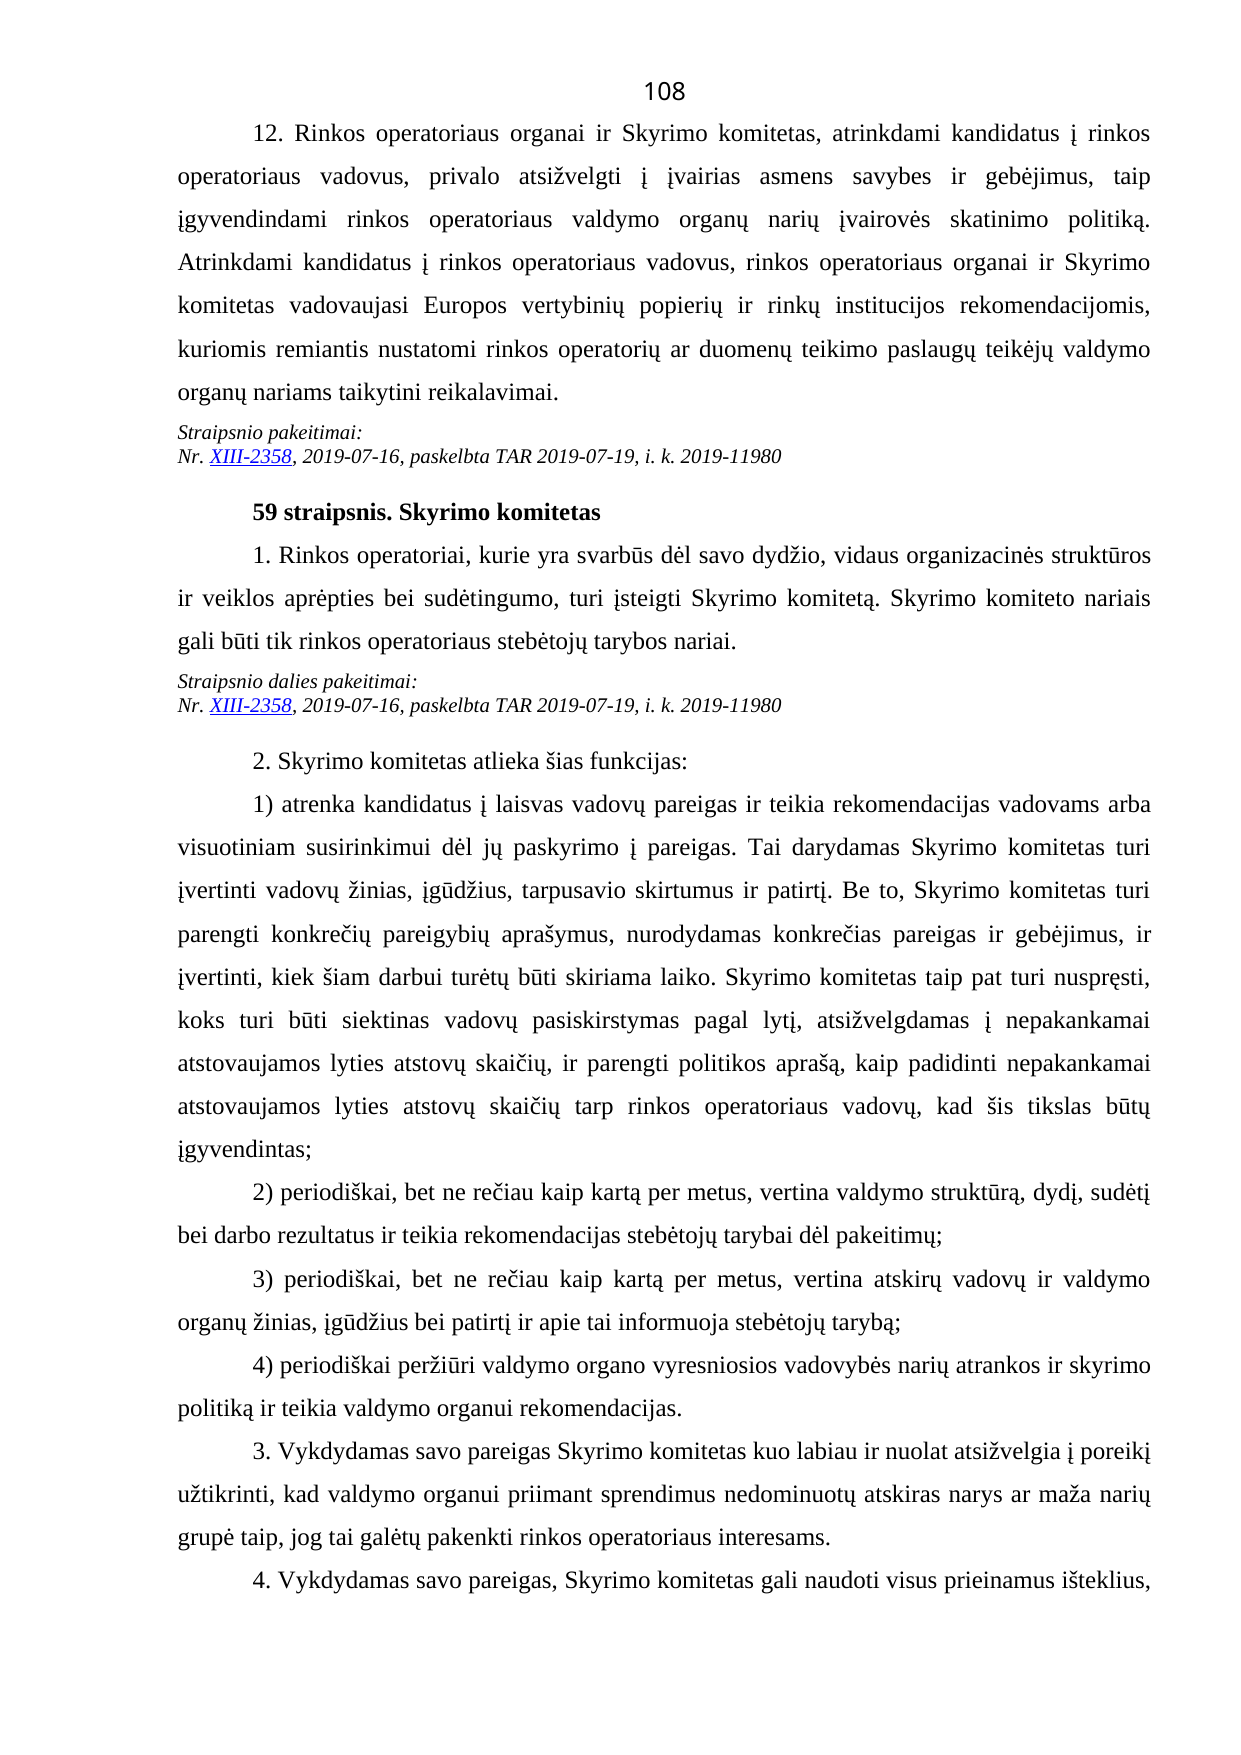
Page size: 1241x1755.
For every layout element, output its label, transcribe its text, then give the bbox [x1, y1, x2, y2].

text 59 straipsnis. Skyrimo komitetas [177, 497, 1152, 526]
text Straipsnio dalies pakeitimai: [177, 669, 1152, 693]
text 1. Rinkos operatoriai, kurie yra svarbūs dėl savo dydžio, vidaus organizacinės struktūros ir veiklos aprėpties bei sudėtingumo, turi įsteigti Skyrimo komitetą. Skyrimo komiteto nariais gali būti tik rinkos operatoriaus stebėtojų tarybos nariai. [177, 540, 1152, 655]
text Nr. XIII-2358, 2019-07-16, paskelbta TAR 2019-07-19, i. k. 2019-11980 [177, 693, 1152, 717]
text 3. Vykdydamas savo pareigas Skyrimo komitetas kuo labiau ir nuolat atsižvelgia į poreikį užtikrinti, kad valdymo organui priimant sprendimus nedominuotų atskiras narys ar maža narių grupė taip, jog tai galėtų pakenkti rinkos operatoriaus interesams. [177, 1436, 1152, 1551]
text 2) periodiškai, bet ne rečiau kaip kartą per metus, vertina valdymo struktūrą, dydį, sudėtį bei darbo rezultatus ir teikia rekomendacijas stebėtojų tarybai dėl pakeitimų; [177, 1177, 1152, 1249]
text Nr. XIII-2358, 2019-07-16, paskelbta TAR 2019-07-19, i. k. 2019-11980 [177, 444, 1152, 468]
text 1) atrenka kandidatus į laisvas vadovų pareigas ir teikia rekomendacijas vadovams arba visuotiniam susirinkimui dėl jų paskyrimo į pareigas. Tai darydamas Skyrimo komitetas turi įvertinti vadovų žinias, įgūdžius, tarpusavio skirtumus ir patirtį. Be to, Skyrimo komitetas turi parengti konkrečių pareigybių aprašymus, nurodydamas konkrečias pareigas ir gebėjimus, ir įvertinti, kiek šiam darbui turėtų būti skiriama laiko. Skyrimo komitetas taip pat turi nuspręsti, koks turi būti siektinas vadovų pasiskirstymas pagal lytį, atsižvelgdamas į nepakankamai atstovaujamos lyties atstovų skaičių, ir parengti politikos aprašą, kaip padidinti nepakankamai atstovaujamos lyties atstovų skaičių tarp rinkos operatoriaus vadovų, kad šis tikslas būtų įgyvendintas; [177, 789, 1152, 1163]
text 12. Rinkos operatoriaus organai ir Skyrimo komitetas, atrinkdami kandidatus į rinkos operatoriaus vadovus, privalo atsižvelgti į įvairias asmens savybes ir gebėjimus, taip įgyvendindami rinkos operatoriaus valdymo organų narių įvairovės skatinimo politiką. Atrinkdami kandidatus į rinkos operatoriaus vadovus, rinkos operatoriaus organai ir Skyrimo komitetas vadovaujasi Europos vertybinių popierių ir rinkų institucijos rekomendacijomis, kuriomis remiantis nustatomi rinkos operatorių ar duomenų teikimo paslaugų teikėjų valdymo organų nariams taikytini reikalavimai. [177, 118, 1152, 406]
text 3) periodiškai, bet ne rečiau kaip kartą per metus, vertina atskirų vadovų ir valdymo organų žinias, įgūdžius bei patirtį ir apie tai informuoja stebėtojų tarybą; [177, 1264, 1152, 1336]
text 4) periodiškai peržiūri valdymo organo vyresniosios vadovybės narių atrankos ir skyrimo politiką ir teikia valdymo organui rekomendacijas. [177, 1350, 1152, 1422]
text 4. Vykdydamas savo pareigas, Skyrimo komitetas gali naudoti visus prieinamus išteklius, [177, 1566, 1152, 1594]
text 2. Skyrimo komitetas atlieka šias funkcijas: [177, 746, 1152, 775]
text Straipsnio pakeitimai: [177, 420, 1152, 444]
